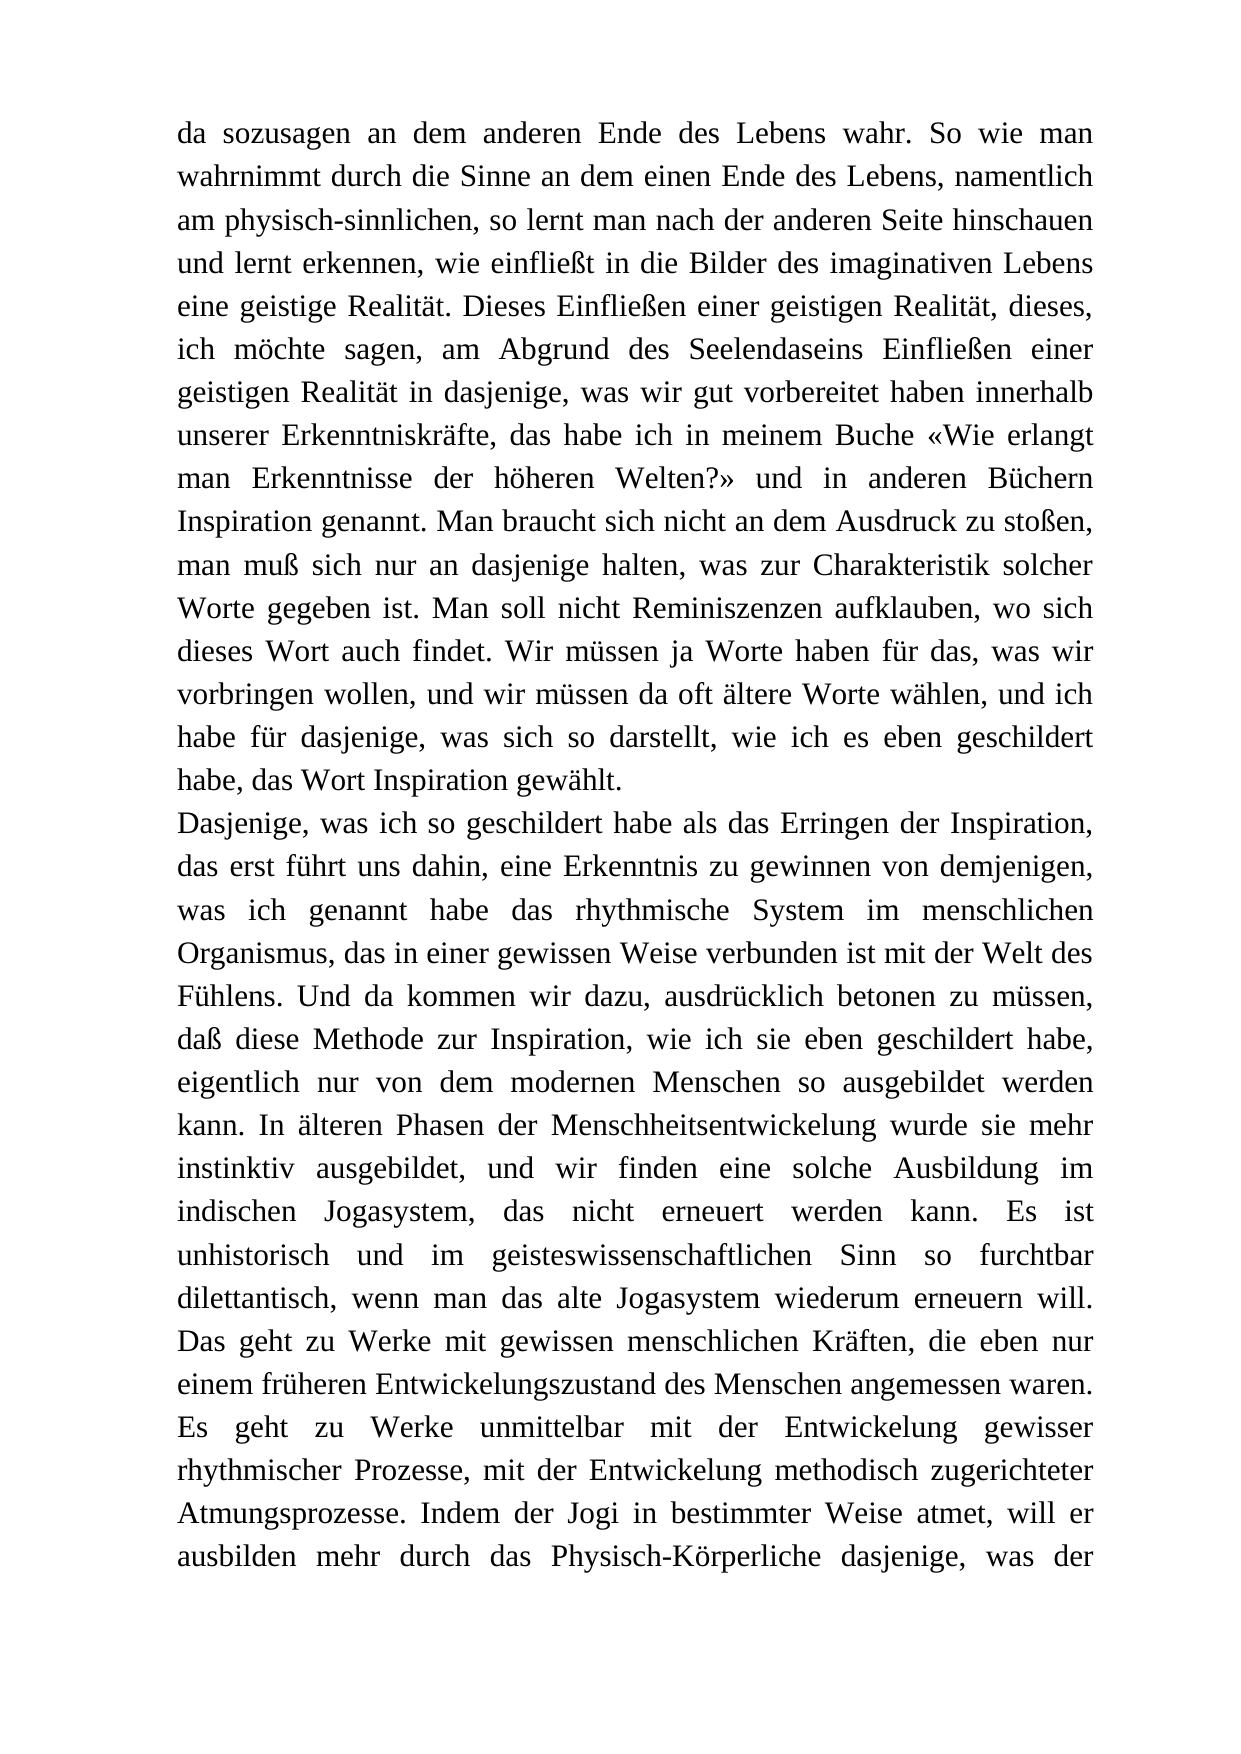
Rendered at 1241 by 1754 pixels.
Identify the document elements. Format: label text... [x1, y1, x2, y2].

text da sozusagen an dem anderen Ende des Lebens wahr. So wie man wahrnimmt durch die Sinne an dem einen Ende des Lebens, namentlich am physisch-sinnlichen, so lernt man nach der anderen Seite hinschauen und lernt erkennen, wie einfließt in die Bilder des imaginativen Lebens eine geistige Realität. Dieses Einfließen einer geistigen Realität, dieses, ich möchte sagen, am Abgrund des Seelendaseins Einfließen einer geistigen Realität in dasjenige, was wir gut vorbereitet haben innerhalb unserer Erkenntniskräfte, das habe ich in meinem Buche «Wie erlangt man Erkenntnisse der höheren Welten?» und in anderen Büchern Inspiration genannt. Man braucht sich nicht an dem Ausdruck zu stoßen, man muß sich nur an dasjenige halten, was zur Charakteristik solcher Worte gegeben ist. Man soll nicht Reminiszenzen aufklauben, wo sich dieses Wort auch findet. Wir müssen ja Worte haben für das, was wir vorbringen wollen, und wir müssen da oft ältere Worte wählen, und ich habe für dasjenige, was sich so darstellt, wie ich es eben geschildert habe, das Wort Inspiration gewählt. [177, 114, 1094, 797]
text Dasjenige, was ich so geschildert habe als das Erringen der Inspiration, das erst führt uns dahin, eine Erkenntnis zu gewinnen von demjenigen, was ich genannt habe das rhythmische System im menschlichen Organismus, das in einer gewissen Weise verbunden ist mit der Welt des Fühlens. Und da kommen wir dazu, ausdrücklich betonen zu müssen, daß diese Methode zur Inspiration, wie ich sie eben geschildert habe, eigentlich nur von dem modernen Menschen so ausgebildet werden kann. In älteren Phasen der Menschheitsentwickelung wurde sie mehr instinktiv ausgebildet, und wir finden eine solche Ausbildung im indischen Jogasystem, das nicht erneuert werden kann. Es ist unhistorisch und im geisteswissenschaftlichen Sinn so furchtbar dilettantisch, wenn man das alte Jogasystem wiederum erneuern will. Das geht zu Werke mit gewissen menschlichen Kräften, die eben nur einem früheren Entwickelungszustand des Menschen angemessen waren. Es geht zu Werke unmittelbar mit der Entwickelung gewisser rhythmischer Prozesse, mit der Entwickelung methodisch zugerichteter Atmungsprozesse. Indem der Jogi in bestimmter Weise atmet, will er ausbilden mehr durch das Physisch-Körperliche dasjenige, was der [177, 804, 1094, 1574]
